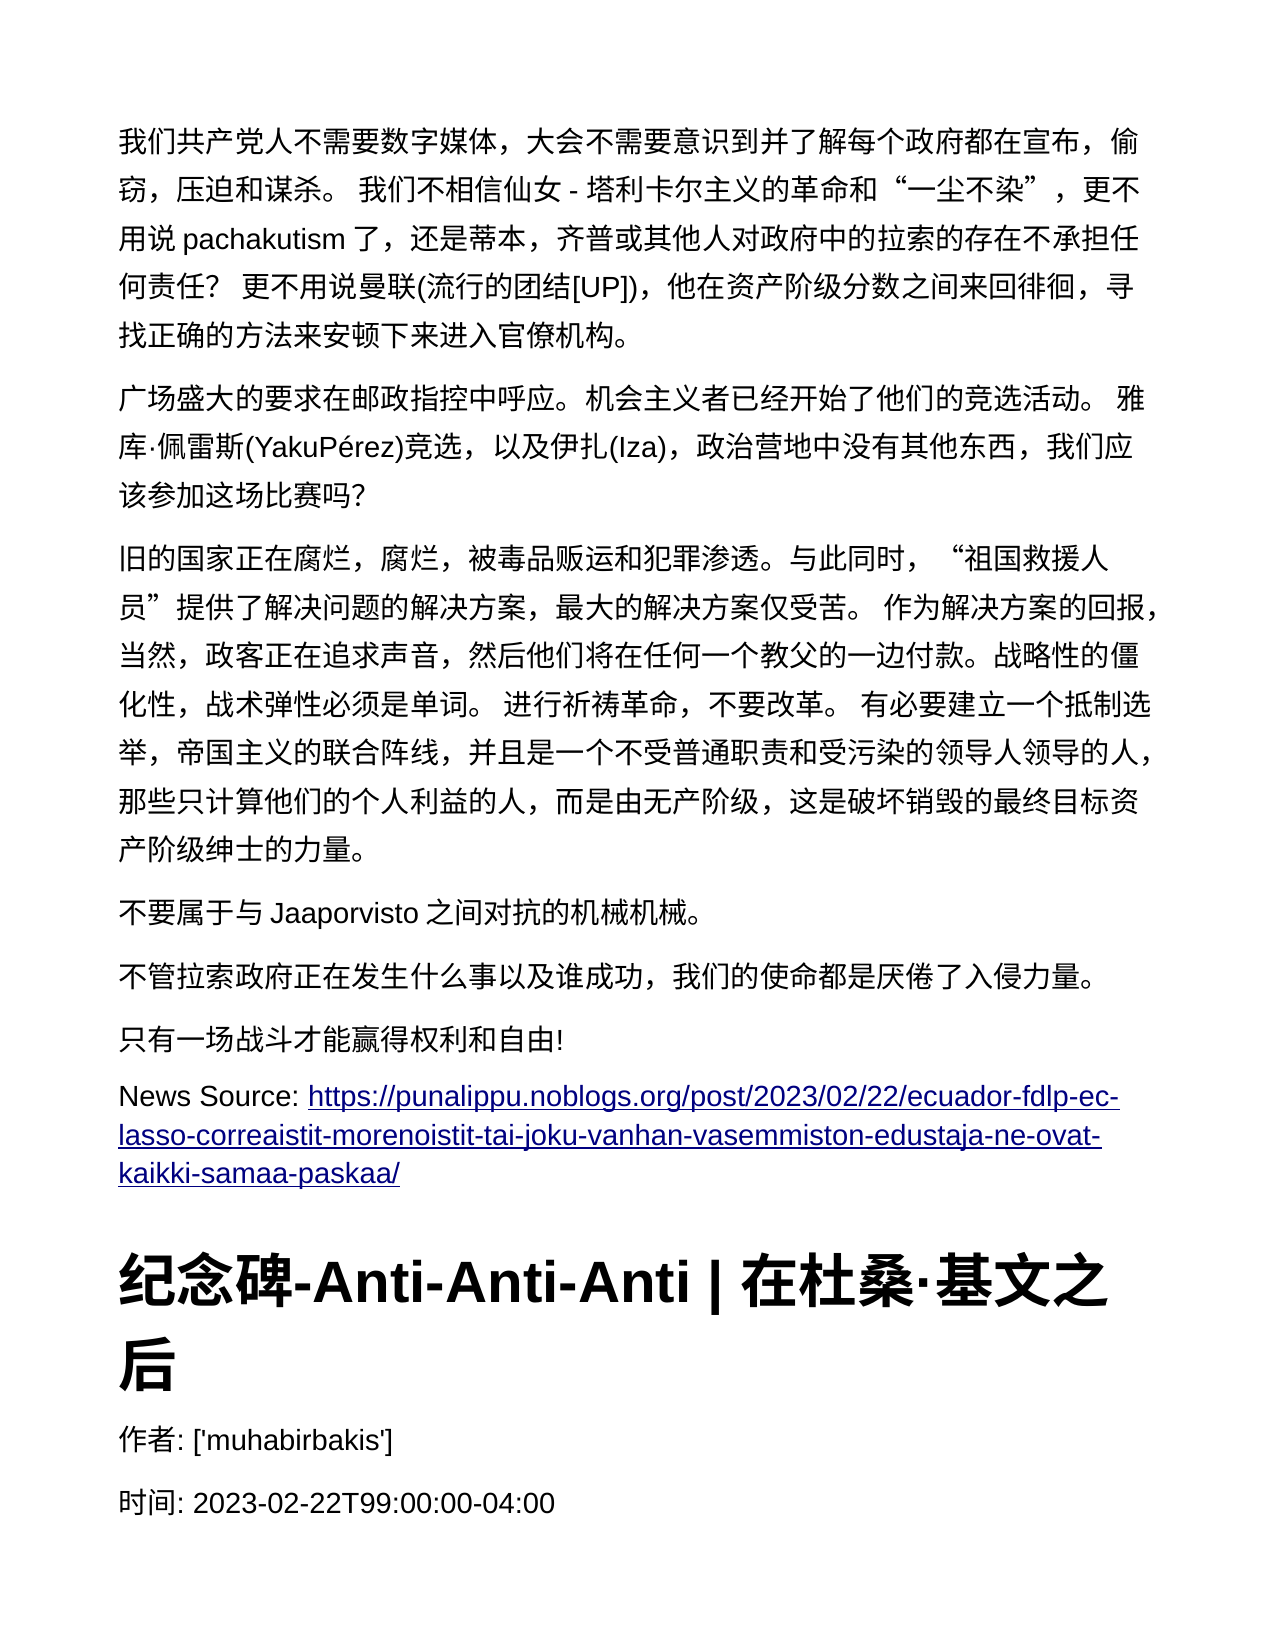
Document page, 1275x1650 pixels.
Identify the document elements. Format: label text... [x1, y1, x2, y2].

text 旧的国家正在腐烂，腐烂，被毒品贩运和犯罪渗透。与此同时，“祖国救援人员”提供了解决问题的解决方案，最大的解决方案仅受苦。 作为解决方案的回报，当然，政客正在追求声音，然后他们将在任何一个教父的一边付款。战略性的僵化性，战术弹性必须是单词。 进行祈祷革命，不要改革。 有必要建立一个抵制选举，帝国主义的联合阵线，并且是一个不受普通职责和受污染的领导人领导的人，那些只计算他们的个人利益的人，而是由无产阶级，这是破坏销毁的最终目标资产阶级绅士的力量。 [118, 536, 1157, 869]
text 广场盛大的要求在邮政指控中呼应。机会主义者已经开始了他们的竞选活动。 雅库·佩雷斯(YakuPérez)竞选，以及伊扎(Iza)，政治营地中没有其他东西，我们应该参加这场比赛吗？ [118, 375, 1157, 515]
text 时间: 2023-02-22T99:00:00-04:00 [118, 1479, 1157, 1521]
text News Source: https://punalippu.noblogs.org/post/2023/02/22/ecuador-fdlp-ec-lasso-correaistit-morenoistit-tai-joku-vanhan-vasemmiston-edustaja-ne-ovat-kaikki-samaa-paskaa/ [118, 1079, 1157, 1190]
text 不管拉索政府正在发生什么事以及谁成功，我们的使命都是厌倦了入侵力量。 [118, 953, 1157, 995]
subtitle 纪念碑-Anti-Anti-Anti | 在杜桑·基文之后 [118, 1234, 1157, 1403]
text 只有一场战斗才能赢得权利和自由! [118, 1016, 1157, 1058]
text 不要属于与Jaaporvisto之间对抗的机械机械。 [118, 890, 1157, 932]
text 作者: ['muhabirbakis'] [118, 1416, 1157, 1458]
text 我们共产党人不需要数字媒体，大会不需要意识到并了解每个政府都在宣布，偷窃，压迫和谋杀。 我们不相信仙女 - 塔利卡尔主义的革命和“一尘不染”，更不用说pachakutism了，还是蒂本，齐普或其他人对政府中的拉索的存在不承担任何责任？ 更不用说曼联(流行的团结[UP])，他在资产阶级分数之间来回徘徊，寻找正确的方法来安顿下来进入官僚机构。 [118, 118, 1157, 354]
